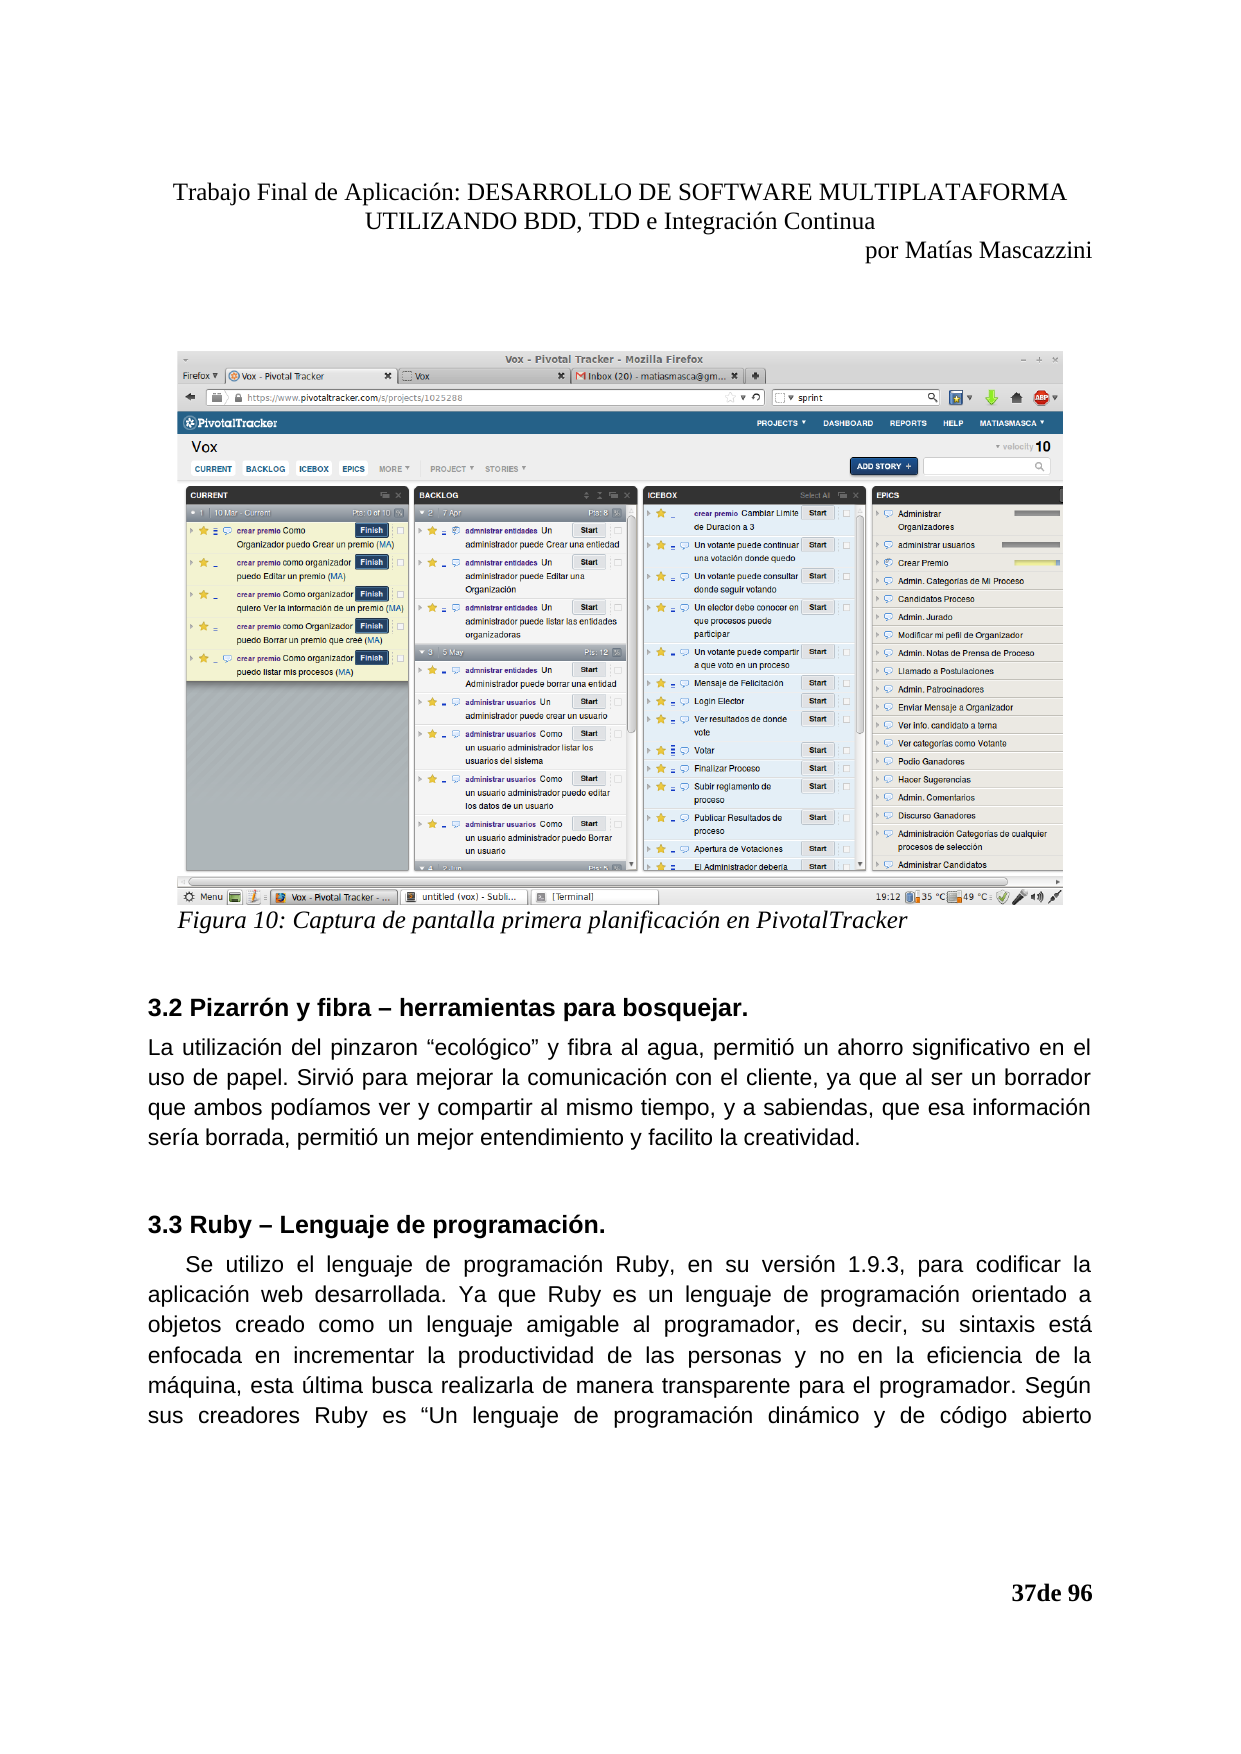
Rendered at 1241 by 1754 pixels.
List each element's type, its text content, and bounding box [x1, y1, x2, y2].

subtitle 3.3 Ruby – Lenguaje de programación. [148, 1210, 1093, 1238]
text Figura 10: Captura de pantalla primera planificación en PivotalTracker [177, 905, 1063, 933]
picture [177, 351, 1063, 905]
text La utilización del pinzaron “ecológico” y fibra al agua, permitió un ahorro significativo en el uso de papel. Sirvió para mejorar la comunicación con el cliente, ya que al ser un borrador que ambos podíamos ver y compartir al mismo tiempo, y a sabiendas, que esa información sería borrada, permitió un mejor entendimiento y facilito la creatividad. [148, 1034, 1093, 1151]
subtitle 3.2 Pizarrón y fibra – herramientas para bosquejar. [148, 992, 1093, 1021]
text Se utilizo el lenguaje de programación Ruby, en su versión 1.9.3, para codificar la aplicación web desarrollada. Ya que Ruby es un lenguaje de programación orientado a objetos creado como un lenguaje amigable al programador, es decir, su sintaxis está enfocada en incrementar la productividad de las personas y no en la eficiencia de la máquina, esta última busca realizarla de manera transparente para el programador. Según sus creadores Ruby es “Un lenguaje de programación dinámico y de código abierto [148, 1251, 1093, 1428]
